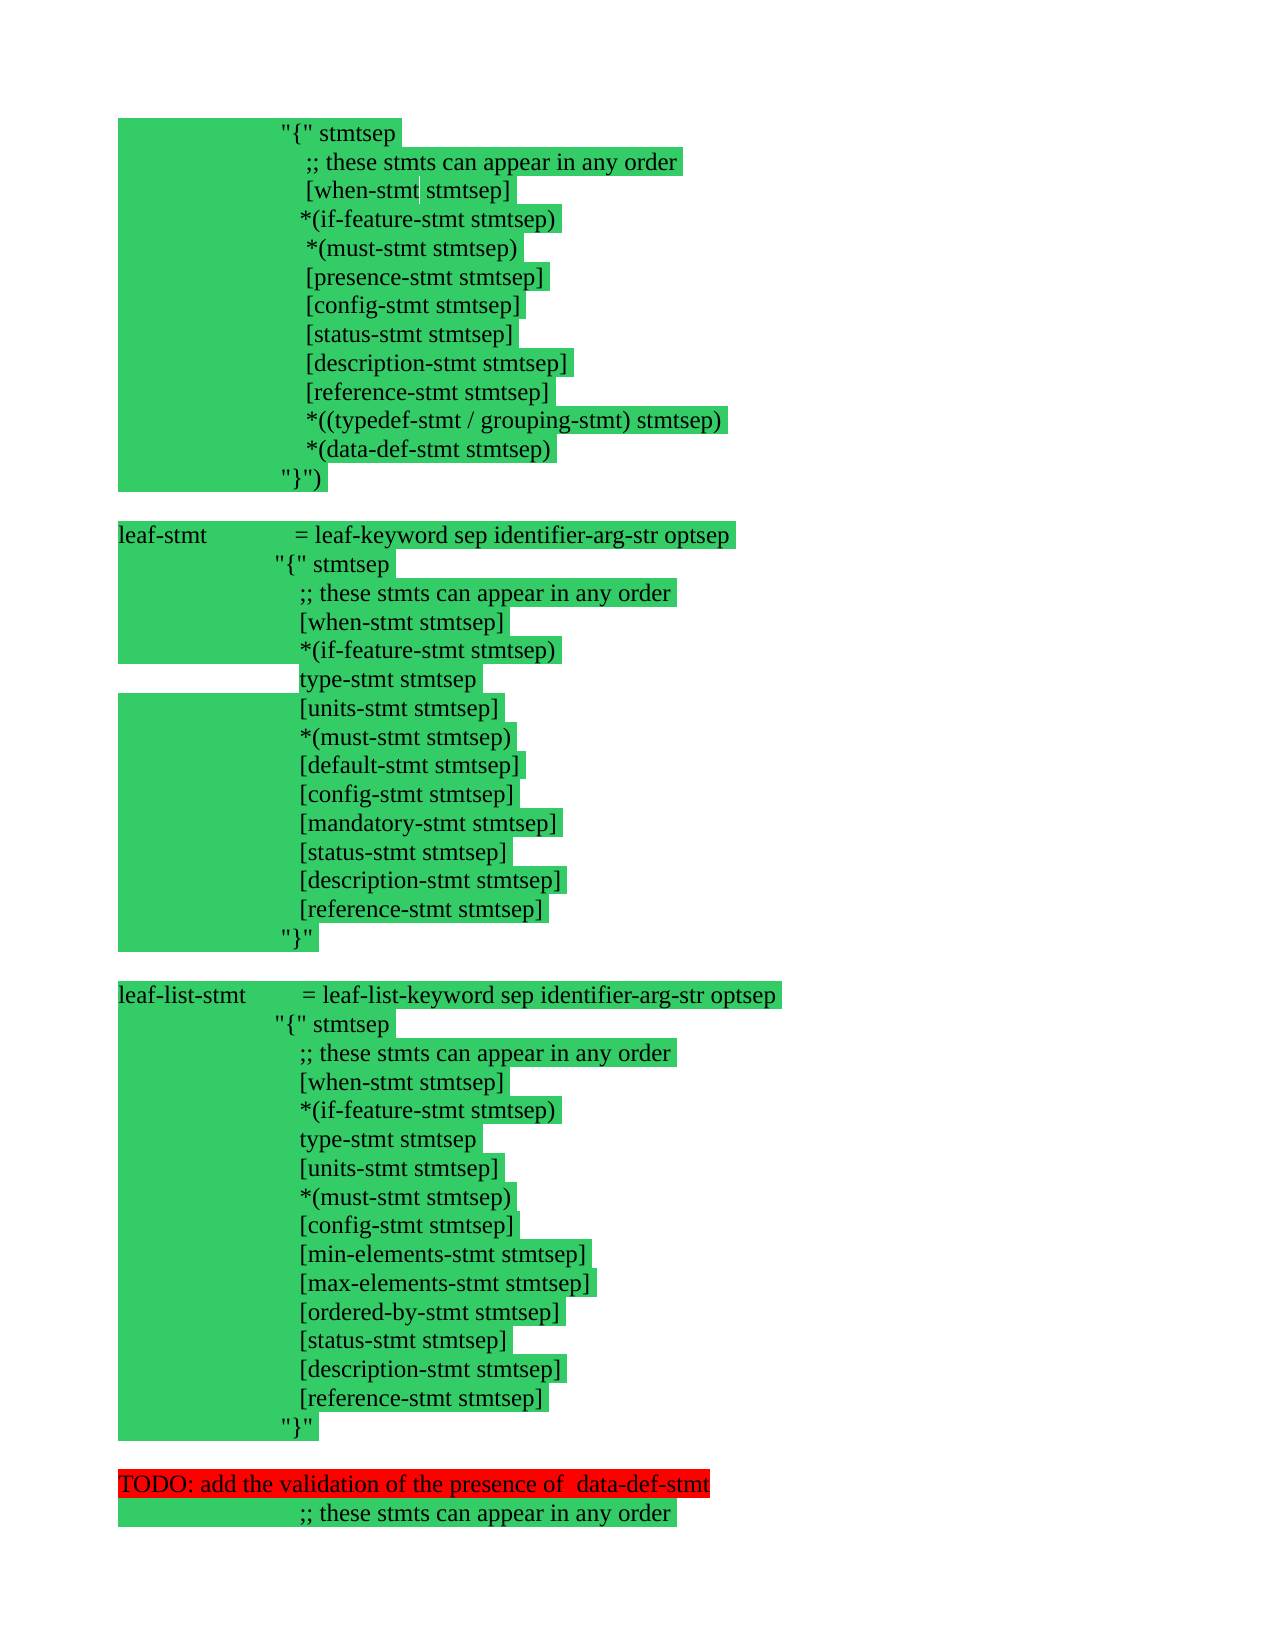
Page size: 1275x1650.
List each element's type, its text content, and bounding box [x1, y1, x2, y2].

text *(must-stmt stmtsep) [118, 233, 1157, 262]
text [status-stmt stmtsep] [118, 319, 1157, 348]
text "{" stmtsep [118, 118, 1157, 147]
text [mandatory-stmt stmtsep] [118, 808, 1157, 837]
text [status-stmt stmtsep] [118, 837, 1157, 866]
text [ordered-by-stmt stmtsep] [118, 1297, 1157, 1326]
text ;; these stmts can appear in any order [118, 1498, 1157, 1527]
text leaf-stmt = leaf-keyword sep identifier-arg-str optsep [118, 521, 1157, 549]
text *(if-feature-stmt stmtsep) [118, 636, 1157, 664]
text ;; these stmts can appear in any order [118, 578, 1157, 607]
text [max-elements-stmt stmtsep] [118, 1268, 1157, 1297]
text ;; these stmts can appear in any order [118, 1038, 1157, 1067]
text [default-stmt stmtsep] [118, 751, 1157, 779]
text [min-elements-stmt stmtsep] [118, 1239, 1157, 1268]
text "{" stmtsep [118, 549, 1157, 578]
text ;; these stmts can appear in any order [118, 147, 1157, 176]
text *(if-feature-stmt stmtsep) [118, 204, 1157, 233]
text "{" stmtsep [118, 1009, 1157, 1038]
text [units-stmt stmtsep] [118, 1153, 1157, 1182]
text "}" [118, 923, 1157, 952]
text [when-stmt stmtsep] [118, 1067, 1157, 1096]
text [description-stmt stmtsep] [118, 348, 1157, 377]
text [config-stmt stmtsep] [118, 291, 1157, 319]
text *(data-def-stmt stmtsep) [118, 434, 1157, 463]
text [reference-stmt stmtsep] [118, 377, 1157, 406]
text *(if-feature-stmt stmtsep) [118, 1096, 1157, 1124]
text "}" [118, 1412, 1157, 1441]
text type-stmt stmtsep [118, 1124, 1157, 1153]
text [reference-stmt stmtsep] [118, 1383, 1157, 1412]
text [config-stmt stmtsep] [118, 1211, 1157, 1239]
text [when-stmt stmtsep] [118, 176, 1157, 204]
text "}") [118, 463, 1157, 492]
text *(must-stmt stmtsep) [118, 1182, 1157, 1211]
text [units-stmt stmtsep] [118, 693, 1157, 722]
text *(must-stmt stmtsep) [118, 722, 1157, 751]
text [config-stmt stmtsep] [118, 779, 1157, 808]
text [description-stmt stmtsep] [118, 1354, 1157, 1383]
text [reference-stmt stmtsep] [118, 894, 1157, 923]
text type-stmt stmtsep [118, 664, 1157, 693]
text *((typedef-stmt / grouping-stmt) stmtsep) [118, 406, 1157, 434]
text [presence-stmt stmtsep] [118, 262, 1157, 291]
text [status-stmt stmtsep] [118, 1326, 1157, 1354]
text [when-stmt stmtsep] [118, 607, 1157, 636]
text leaf-list-stmt = leaf-list-keyword sep identifier-arg-str optsep [118, 981, 1157, 1009]
text TODO: add the validation of the presence of data-def-stmt [118, 1469, 1157, 1498]
text [description-stmt stmtsep] [118, 866, 1157, 894]
